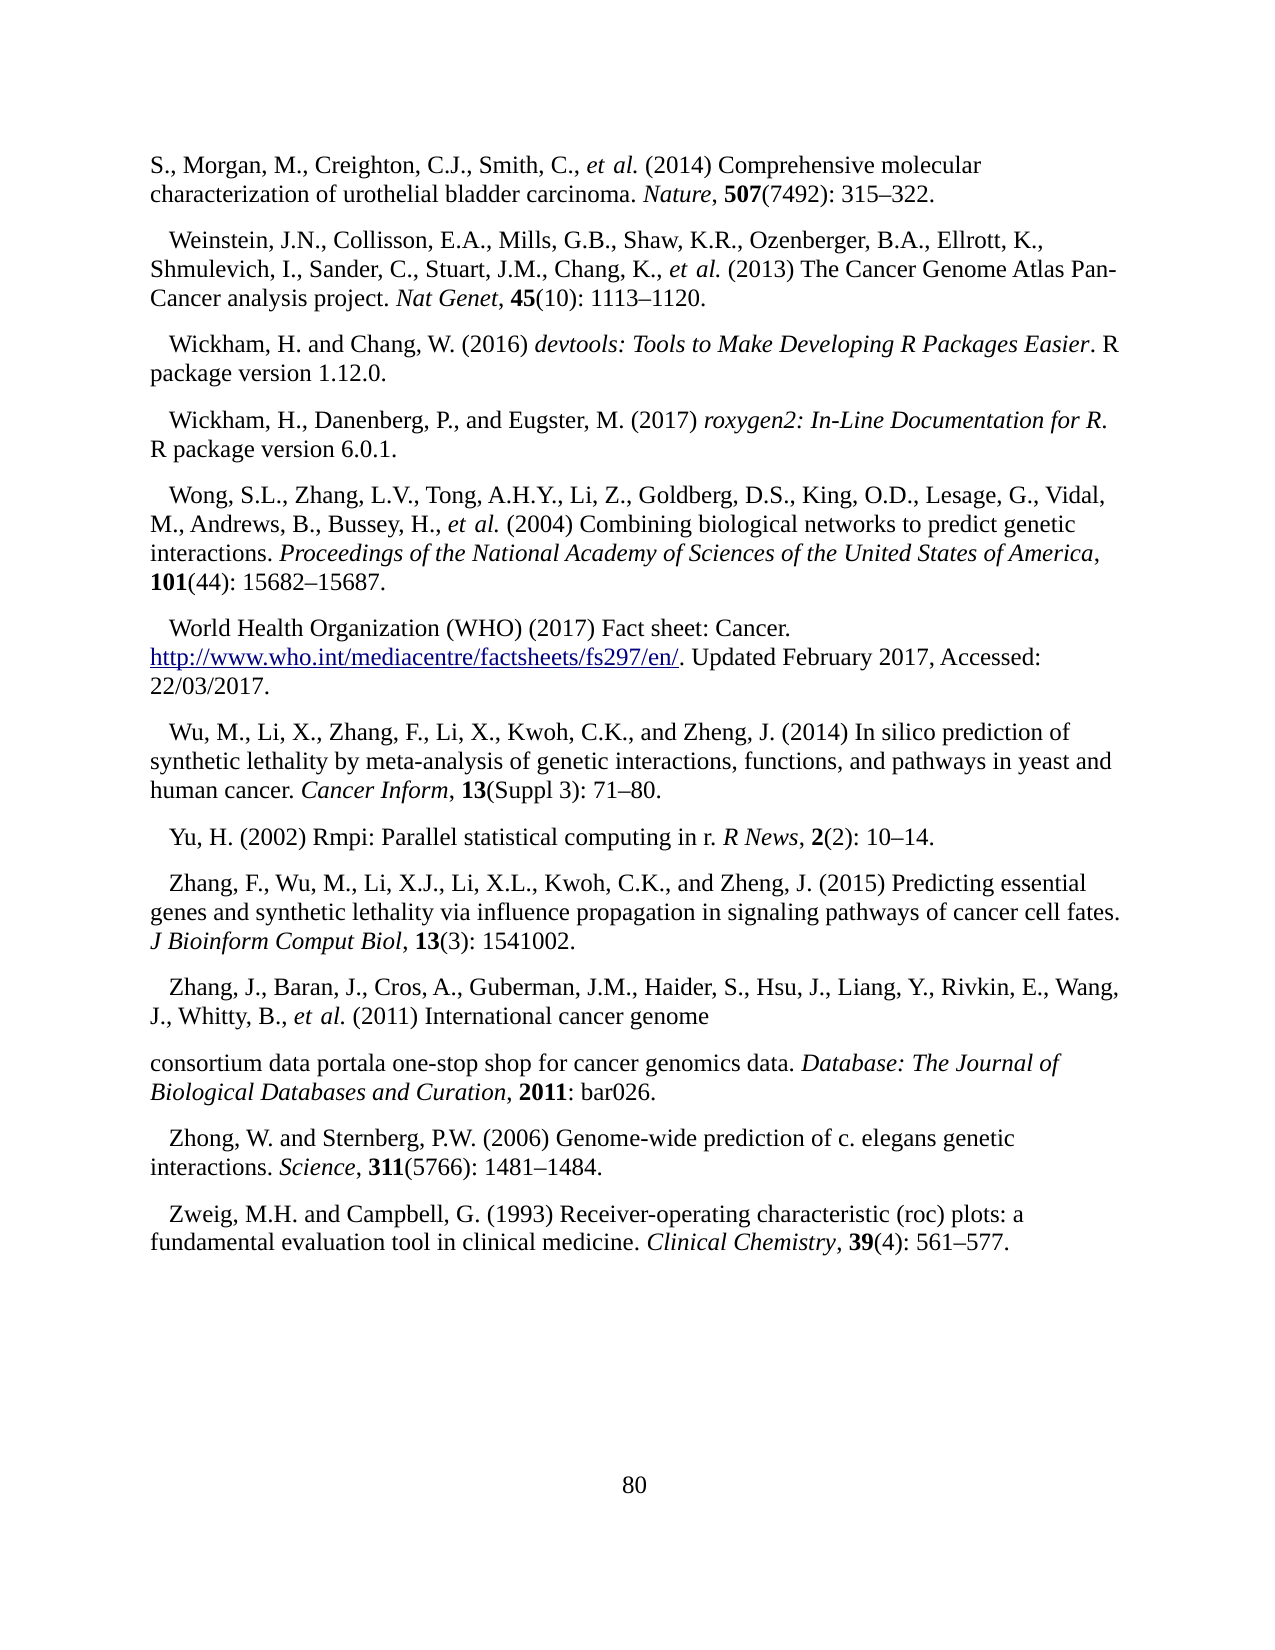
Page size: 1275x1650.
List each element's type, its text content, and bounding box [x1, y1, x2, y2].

text Zhang, J., Baran, J., Cros, A., Guberman, J.M., Haider, S., Hsu, J., Liang, Y., Rivkin, E., Wang, J., Whitty, B., et al. (2011) International cancer genome [150, 972, 1125, 1030]
text Zhong, W. and Sternberg, P.W. (2006) Genome-wide prediction of c. elegans genetic interactions. Science, 311(5766): 1481–1484. [150, 1123, 1125, 1181]
text Wu, M., Li, X., Zhang, F., Li, X., Kwoh, C.K., and Zheng, J. (2014) In silico prediction of synthetic lethality by meta-analysis of genetic interactions, functions, and pathways in yeast and human cancer. Cancer Inform, 13(Suppl 3): 71–80. [150, 717, 1125, 804]
text Zhang, F., Wu, M., Li, X.J., Li, X.L., Kwoh, C.K., and Zheng, J. (2015) Predicting essential genes and synthetic lethality via influence propagation in signaling pathways of cancer cell fates. J Bioinform Comput Biol, 13(3): 1541002. [150, 868, 1125, 954]
text World Health Organization (WHO) (2017) Fact sheet: Cancer. http://www.who.int/mediacentre/factsheets/fs297/en/. Updated February 2017, Accessed: 22/03/2017. [150, 613, 1125, 699]
text Zweig, M.H. and Campbell, G. (1993) Receiver-operating characteristic (roc) plots: a fundamental evaluation tool in clinical medicine. Clinical Chemistry, 39(4): 561–577. [150, 1199, 1125, 1256]
text Wickham, H. and Chang, W. (2016) devtools: Tools to Make Developing R Packages Easier. R package version 1.12.0. [150, 329, 1125, 387]
text S., Morgan, M., Creighton, C.J., Smith, C., et al. (2014) Comprehensive molecular characterization of urothelial bladder carcinoma. Nature, 507(7492): 315–322. [150, 150, 1125, 207]
text Weinstein, J.N., Collisson, E.A., Mills, G.B., Shaw, K.R., Ozenberger, B.A., Ellrott, K., Shmulevich, I., Sander, C., Stuart, J.M., Chang, K., et al. (2013) The Cancer Genome Atlas Pan-Cancer analysis project. Nat Genet, 45(10): 1113–1120. [150, 225, 1125, 312]
text Yu, H. (2002) Rmpi: Parallel statistical computing in r. R News, 2(2): 10–14. [150, 822, 1125, 850]
text consortium data portala one-stop shop for cancer genomics data. Database: The Journal of Biological Databases and Curation, 2011: bar026. [150, 1048, 1125, 1105]
text Wickham, H., Danenberg, P., and Eugster, M. (2017) roxygen2: In-Line Documentation for R. R package version 6.0.1. [150, 405, 1125, 462]
text Wong, S.L., Zhang, L.V., Tong, A.H.Y., Li, Z., Goldberg, D.S., King, O.D., Lesage, G., Vidal, M., Andrews, B., Bussey, H., et al. (2004) Combining biological networks to predict genetic interactions. Proceedings of the National Academy of Sciences of the United States of America, 101(44): 15682–15687. [150, 480, 1125, 595]
